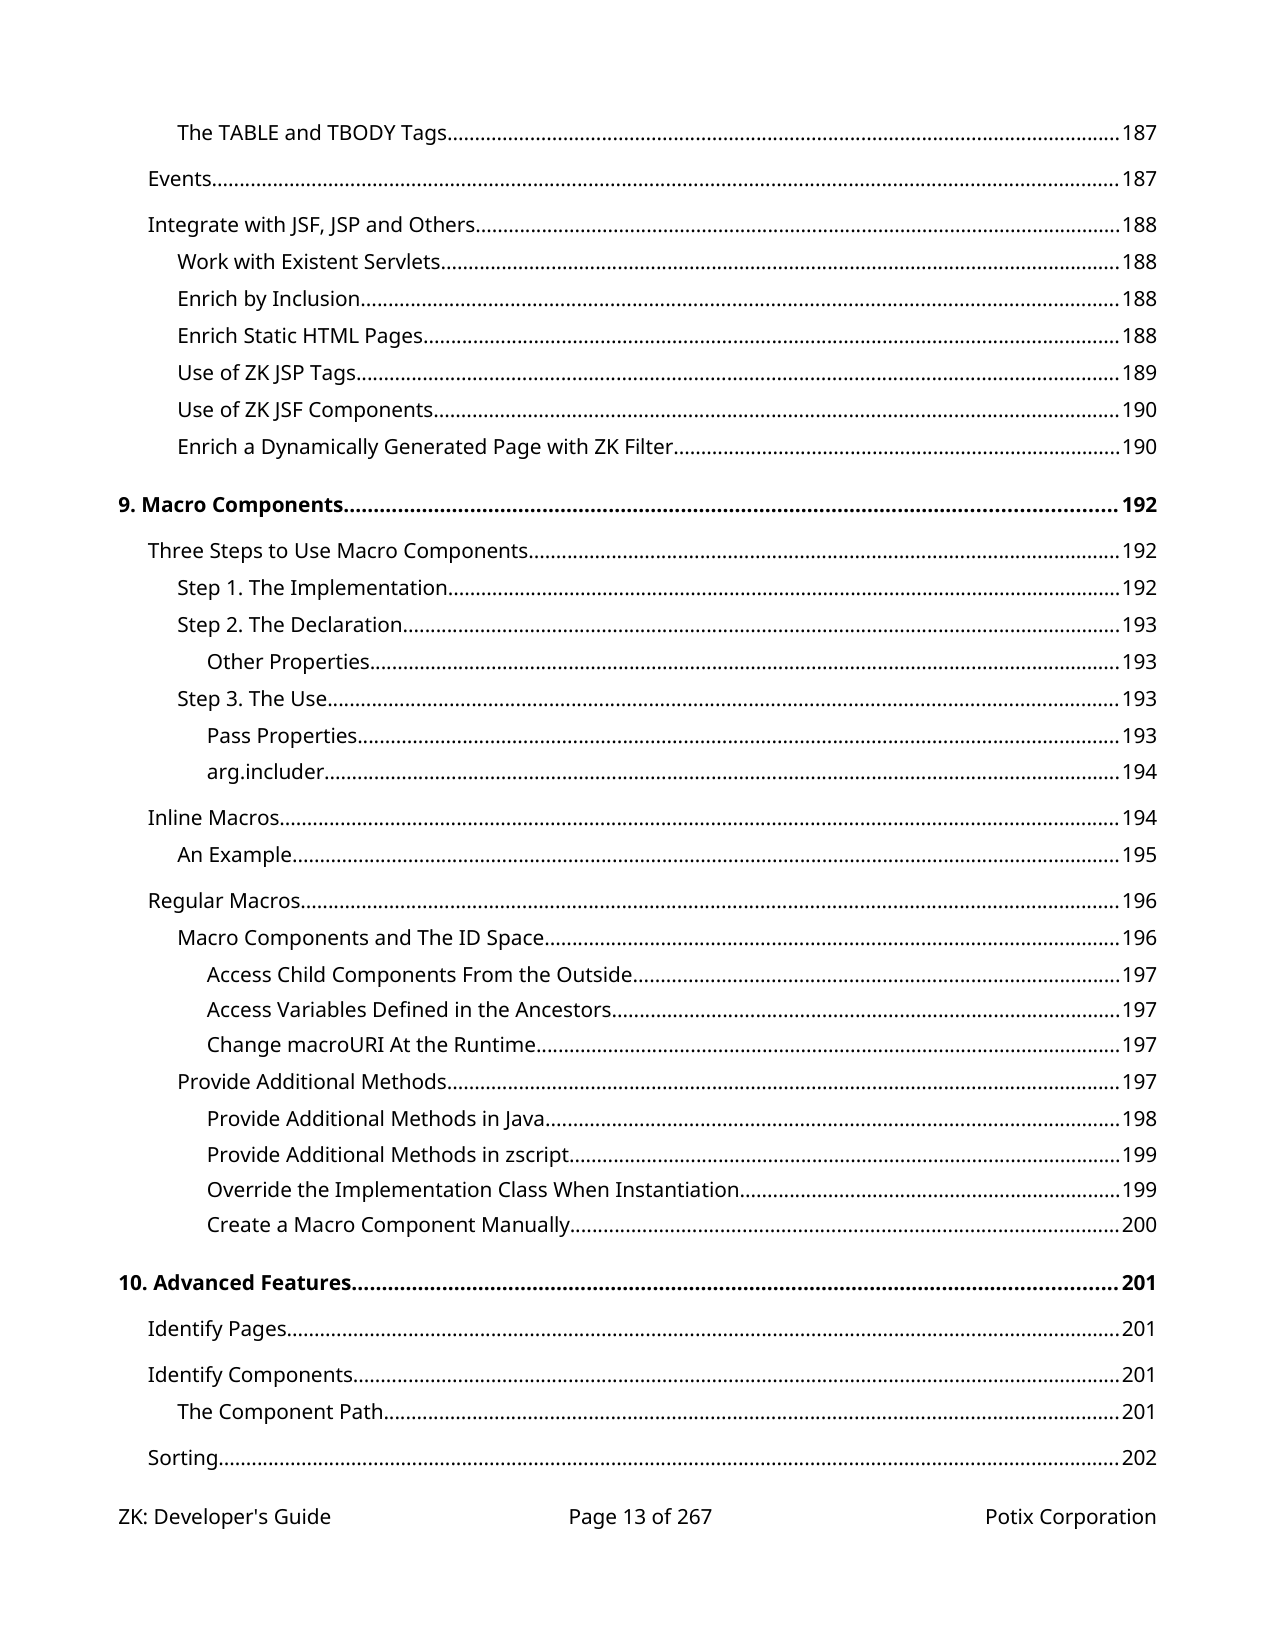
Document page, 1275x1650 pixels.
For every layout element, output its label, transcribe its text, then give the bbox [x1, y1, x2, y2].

text Other Properties 193 [207, 647, 1157, 676]
text Use of ZK JSP Tags 189 [177, 358, 1157, 387]
text Access Variables Defined in the Ancestors 197 [207, 995, 1157, 1023]
text Work with Existent Servlets 188 [177, 247, 1157, 275]
text Pass Properties 193 [207, 722, 1157, 750]
text Enrich by Inclusion 188 [177, 284, 1157, 312]
text 10. Advanced Features 201 [118, 1268, 1157, 1296]
text Create a Macro Component Manually 200 [207, 1210, 1157, 1238]
text Step 3. The Use 193 [177, 684, 1157, 713]
text Change macroURI At the Runtime 197 [207, 1030, 1157, 1058]
text Regular Macros 196 [148, 886, 1157, 914]
text Use of ZK JSF Components 190 [177, 395, 1157, 424]
text Enrich a Dynamically Generated Page with ZK Filter 190 [177, 432, 1157, 461]
text Identify Components 201 [148, 1360, 1157, 1388]
text Sorting 202 [148, 1443, 1157, 1471]
text The Component Path 201 [177, 1397, 1157, 1425]
text Three Steps to Use Macro Components 192 [148, 536, 1157, 564]
text Provide Additional Methods 197 [177, 1067, 1157, 1096]
text Access Child Components From the Outside 197 [207, 960, 1157, 988]
text Integrate with JSF, JSP and Others 188 [148, 210, 1157, 238]
text arg.includer 194 [207, 757, 1157, 785]
text An Example 195 [177, 840, 1157, 868]
text Events 187 [148, 164, 1157, 192]
text Identify Pages 201 [148, 1314, 1157, 1342]
text Enrich Static HTML Pages 188 [177, 321, 1157, 349]
text 9. Macro Components 192 [118, 490, 1157, 518]
text The TABLE and TBODY Tags 187 [177, 118, 1157, 146]
text Provide Additional Methods in zscript 199 [207, 1140, 1157, 1168]
text Step 1. The Implementation 192 [177, 573, 1157, 601]
text Step 2. The Declaration 193 [177, 610, 1157, 638]
text Provide Additional Methods in Java 198 [207, 1104, 1157, 1133]
text Macro Components and The ID Space 196 [177, 923, 1157, 951]
text Inline Macros 194 [148, 803, 1157, 831]
text Override the Implementation Class When Instantiation 199 [207, 1175, 1157, 1203]
